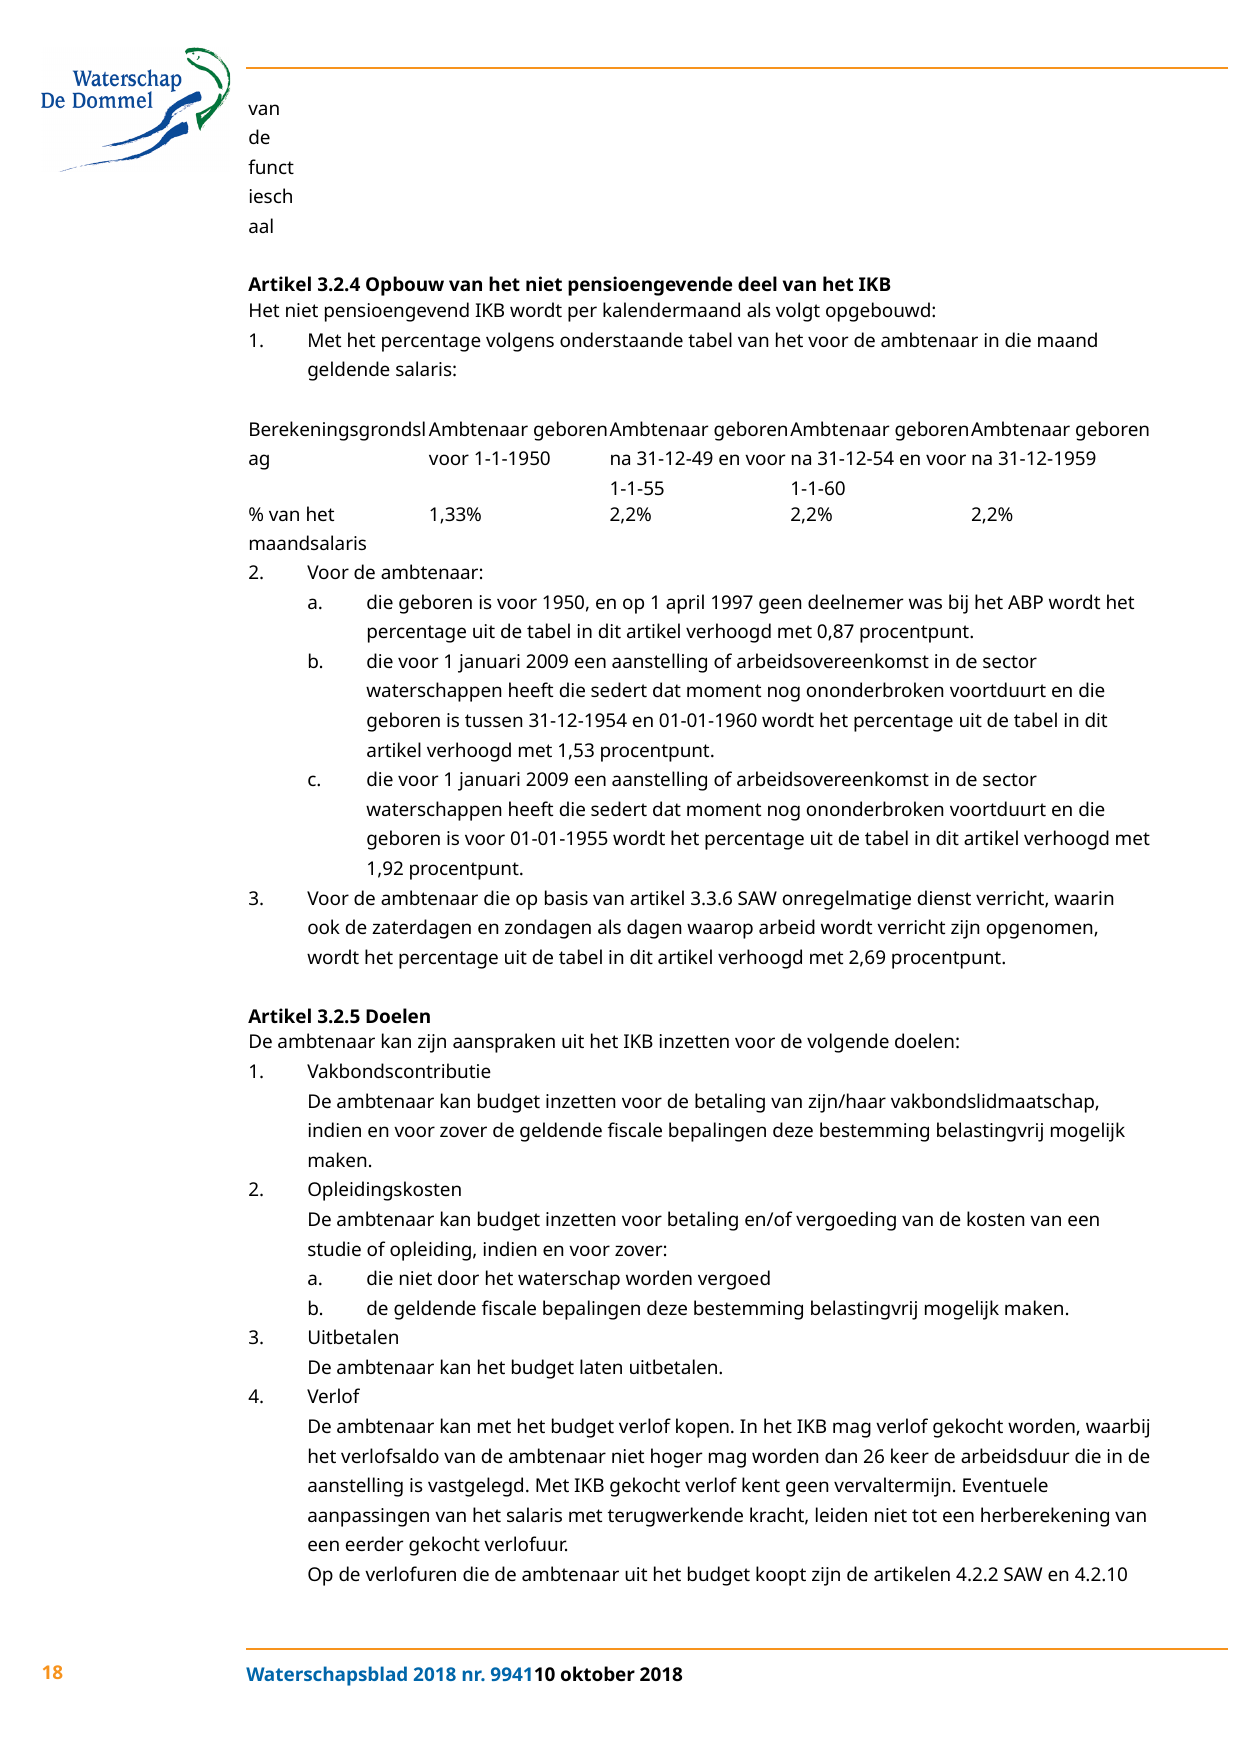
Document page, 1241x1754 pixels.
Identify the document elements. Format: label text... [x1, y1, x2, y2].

table_cell [629, 95, 676, 239]
table_cell [581, 95, 628, 239]
table_cell [438, 95, 486, 239]
list de geldende fiscale bepalingen deze bestemming belastingvrij mogelijk maken. [307, 1295, 1152, 1321]
table_cell [296, 95, 343, 239]
table_cell 1,33% [429, 501, 609, 556]
list De ambtenaar kan met het budget verlof kopen. In het IKB mag verlof gekocht worden, waarbij het verlofsaldo van de ambtenaar niet hoger mag worden dan 26 keer de arbeidsduur die in de aanstelling is vastgelegd. Met IKB gekocht verlof kent geen vervaltermijn. Eventuele aanpassingen van het salaris met terugwerkende kracht, leiden niet tot een herberekening van een eerder gekocht verlofuur. [248, 1413, 1152, 1557]
table_cell [771, 95, 819, 239]
table_cell [961, 95, 1009, 239]
table_header Berekeningsgrondslag [248, 416, 429, 501]
list die voor 1 januari 2009 een aanstelling of arbeidsovereenkomst in de sector waterschappen heeft die sedert dat moment nog ononderbroken voortduurt en die geboren is voor 01-01-1955 wordt het percentage uit de tabel in dit artikel verhoogd met 1,92 procentpunt. [307, 766, 1152, 881]
table_cell van de functieschaal [248, 95, 296, 239]
list Op de verlofuren die de ambtenaar uit het budget koopt zijn de artikelen 4.2.2 SAW en 4.2.10 [248, 1561, 1152, 1587]
list Voor de ambtenaar die op basis van artikel 3.3.6 SAW onregelmatige dienst verricht, waarin ook de zaterdagen en zondagen als dagen waarop arbeid wordt verricht zijn opgenomen, wordt het percentage uit de tabel in dit artikel verhoogd met 2,69 procentpunt. [248, 885, 1152, 969]
list Verlof [248, 1384, 1152, 1409]
table_cell [676, 95, 723, 239]
table_cell [866, 95, 914, 239]
table_cell [1009, 95, 1056, 239]
table_cell [486, 95, 533, 239]
text Het niet pensioengevend IKB wordt per kalendermaand als volgt opgebouwd: [248, 297, 1152, 323]
list De ambtenaar kan het budget laten uitbetalen. [248, 1354, 1152, 1380]
table_cell [1104, 95, 1152, 239]
table_cell [343, 95, 391, 239]
table_header Ambtenaar geboren na 31-12-54 en voor 1-1-60 [790, 416, 971, 501]
list Voor de ambtenaar: [248, 559, 1152, 585]
list Vakbondscontributie [248, 1058, 1152, 1084]
list De ambtenaar kan budget inzetten voor de betaling van zijn/haar vakbondslidmaatschap, indien en voor zover de geldende fiscale bepalingen deze bestemming belastingvrij mogelijk maken. [248, 1088, 1152, 1173]
text Artikel 3.2.5 Doelen [248, 1003, 1152, 1029]
table_cell [819, 95, 866, 239]
picture [41, 47, 231, 172]
text De ambtenaar kan zijn aanspraken uit het IKB inzetten voor de volgende doelen: [248, 1029, 1152, 1054]
list Uitbetalen [248, 1324, 1152, 1350]
table_cell 2,2% [971, 501, 1152, 556]
table_cell [533, 95, 581, 239]
list die voor 1 januari 2009 een aanstelling of arbeidsovereenkomst in de sector waterschappen heeft die sedert dat moment nog ononderbroken voortduurt en die geboren is tussen 31-12-1954 en 01-01-1960 wordt het percentage uit de tabel in dit artikel verhoogd met 1,53 procentpunt. [307, 648, 1152, 762]
table_cell [1056, 95, 1104, 239]
table_cell 2,2% [790, 501, 971, 556]
table_cell 2,2% [609, 501, 790, 556]
text Artikel 3.2.4 Opbouw van het niet pensioengevende deel van het IKB [248, 272, 1152, 297]
list Met het percentage volgens onderstaande tabel van het voor de ambtenaar in die maand geldende salaris: [248, 327, 1152, 382]
list De ambtenaar kan budget inzetten voor betaling en/of vergoeding van de kosten van een studie of opleiding, indien en voor zover: [248, 1206, 1152, 1262]
table_cell [914, 95, 961, 239]
table_cell [391, 95, 438, 239]
list die geboren is voor 1950, en op 1 april 1997 geen deelnemer was bij het ABP wordt het percentage uit de tabel in dit artikel verhoogd met 0,87 procentpunt. [307, 589, 1152, 644]
table_cell % van het maandsalaris [248, 501, 429, 556]
list Opleidingskosten [248, 1177, 1152, 1202]
table_header Ambtenaar geboren na 31-12-49 en voor 1-1-55 [609, 416, 790, 501]
table_header Ambtenaar geboren na 31-12-1959 [971, 416, 1152, 501]
table_header Ambtenaar geboren voor 1-1-1950 [429, 416, 609, 501]
table_cell [724, 95, 771, 239]
list die niet door het waterschap worden vergoed [307, 1265, 1152, 1291]
